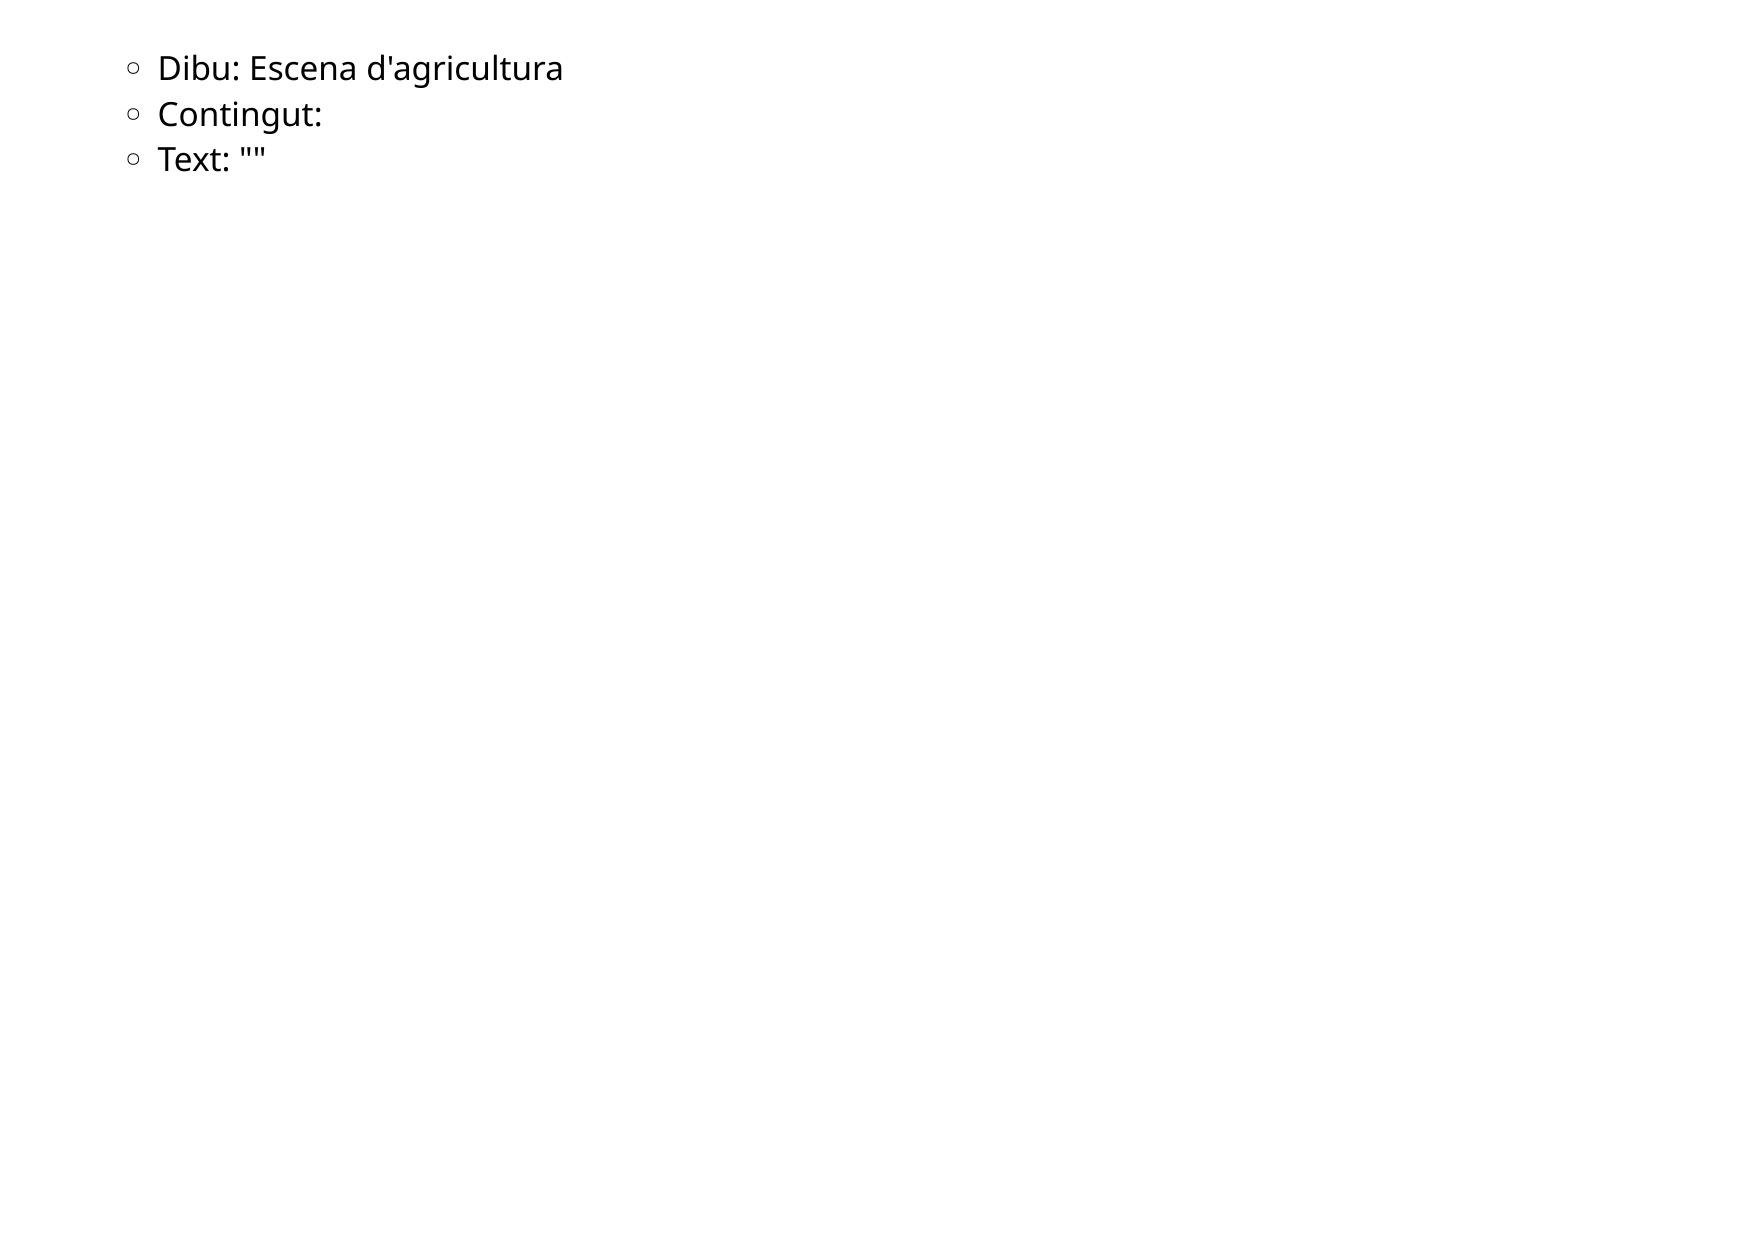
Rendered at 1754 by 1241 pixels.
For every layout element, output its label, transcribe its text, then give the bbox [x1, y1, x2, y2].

list Dibu: Escena d'agricultura [120, 45, 1709, 90]
list Contingut: [120, 90, 1709, 136]
list Text: "" [120, 136, 1709, 181]
